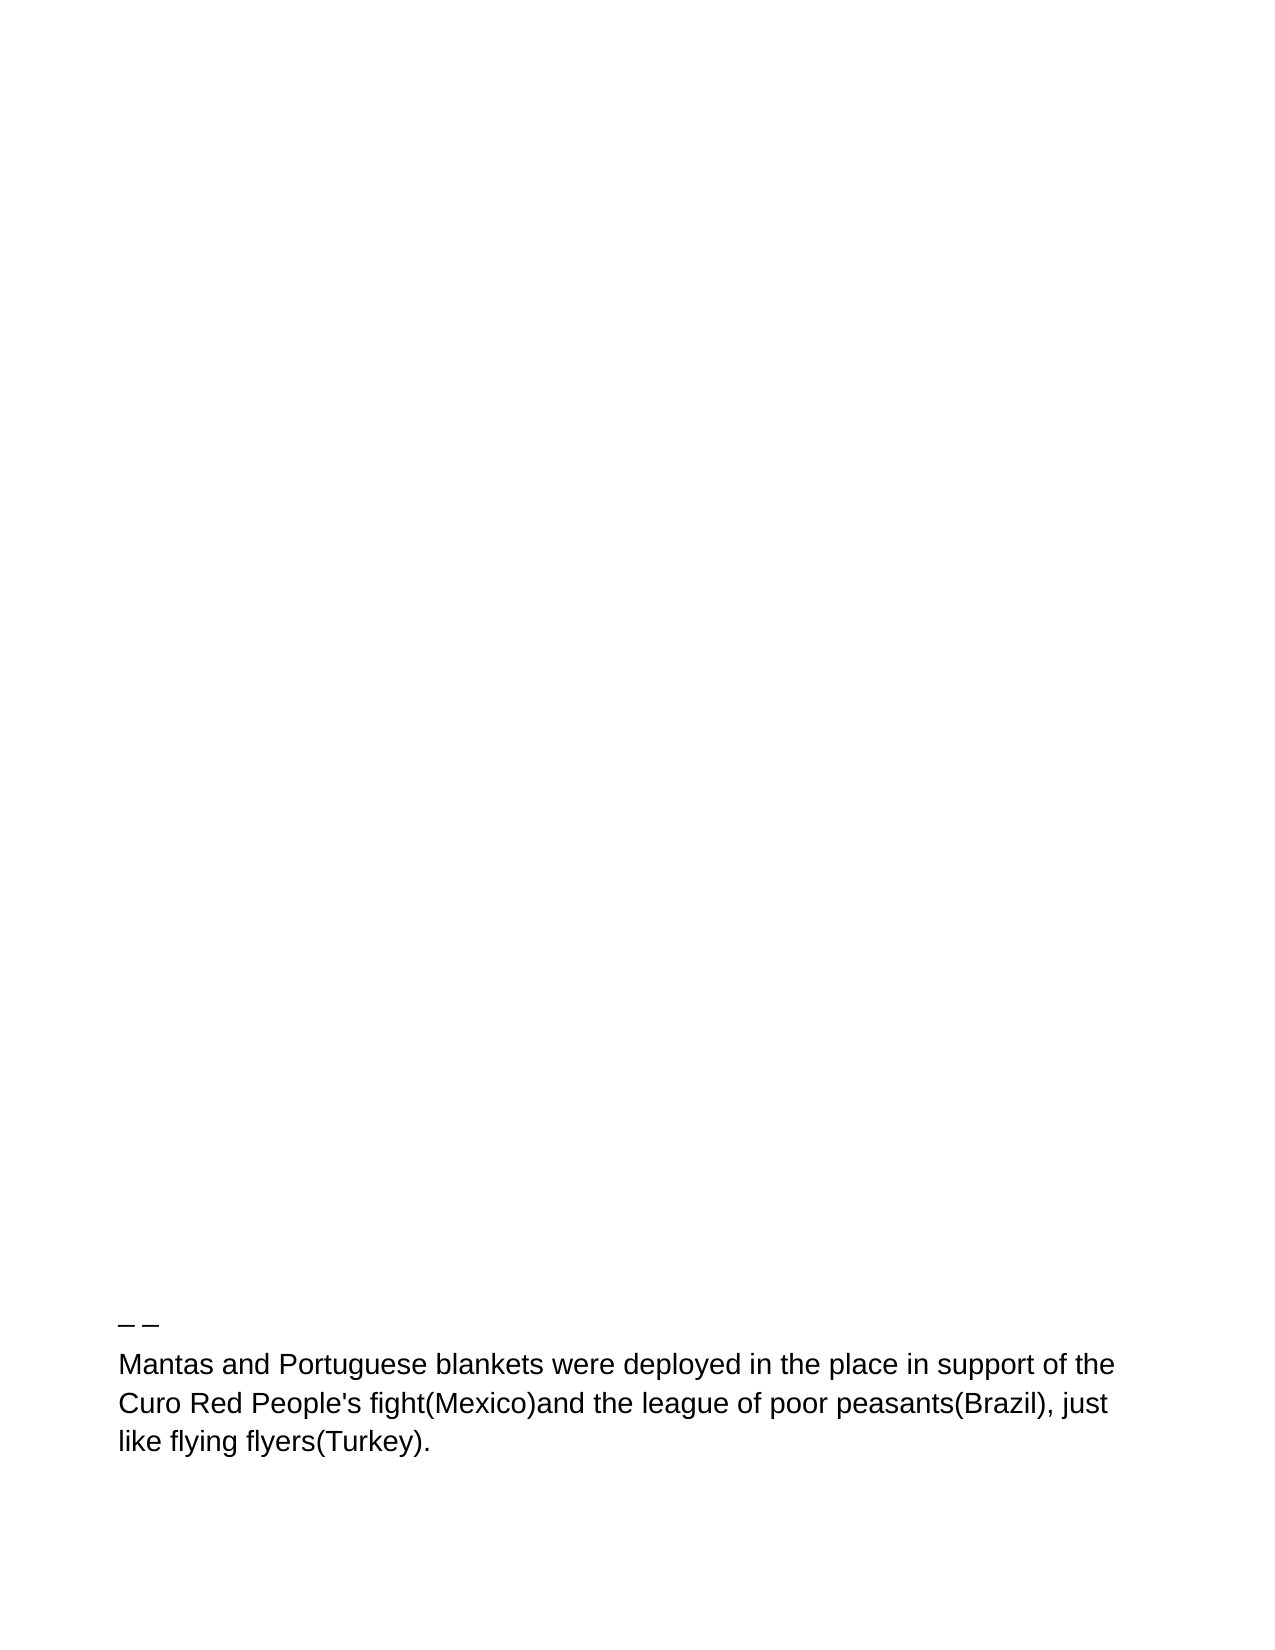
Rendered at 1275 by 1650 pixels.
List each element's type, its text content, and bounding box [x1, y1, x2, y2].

text Mantas and Portuguese blankets were deployed in the place in support of the Curo Red People's fight(Mexico)and the league of poor peasants(Brazil), just like flying flyers(Turkey). [118, 1347, 1157, 1458]
text _ _ [118, 1294, 1157, 1327]
